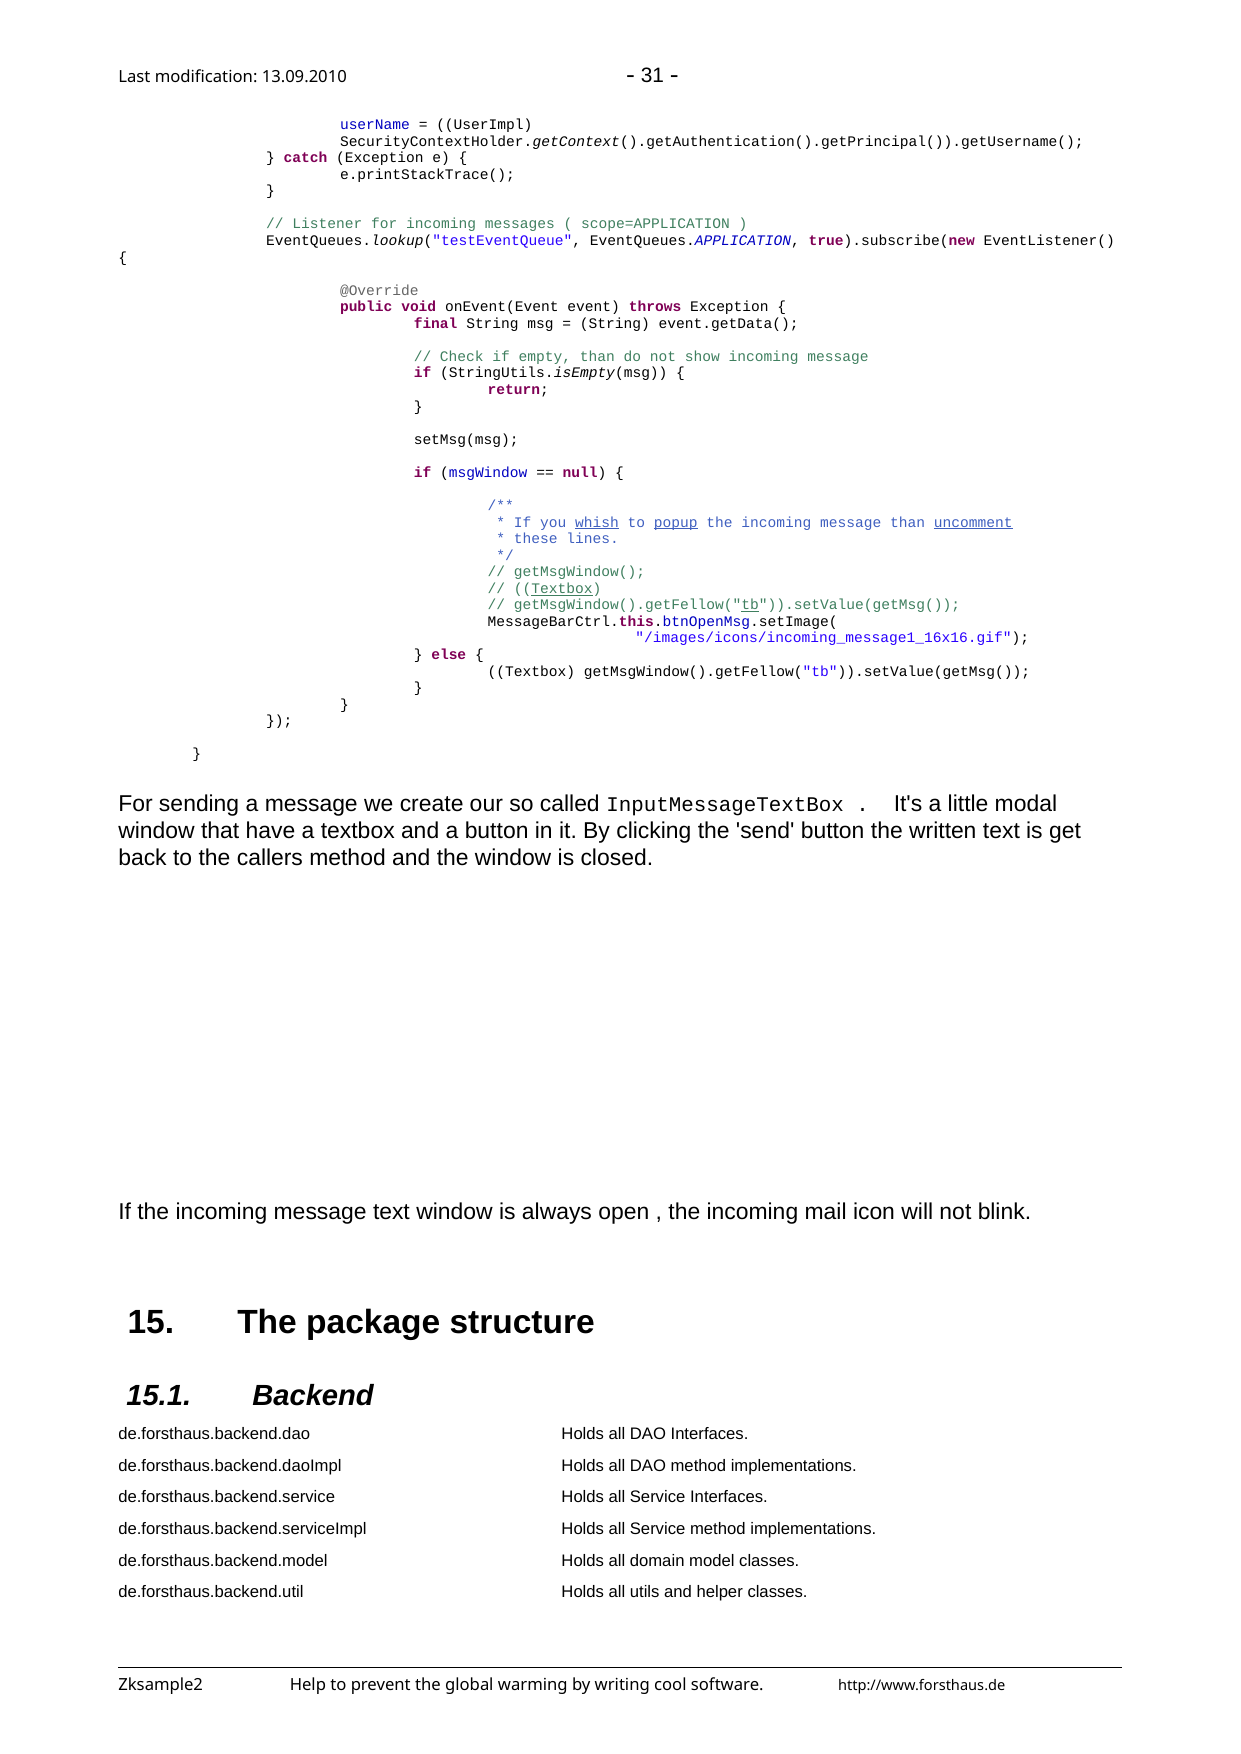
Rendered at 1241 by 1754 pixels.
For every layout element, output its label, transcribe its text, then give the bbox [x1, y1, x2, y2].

subtitle Backend [118, 1378, 1122, 1411]
text EventQueues.lookup("testEventQueue", EventQueues.APPLICATION, true).subscribe(new EventListener() { [118, 233, 1122, 266]
text } [118, 183, 1122, 200]
text de.forsthaus.backend.dao Holds all DAO Interfaces. [118, 1424, 1122, 1443]
text } [118, 697, 1122, 713]
text @Override [118, 283, 1122, 299]
text userName = ((UserImpl) [118, 117, 1122, 134]
text // getMsgWindow(); [118, 564, 1122, 581]
text ((Textbox) getMsgWindow().getFellow("tb")).setValue(getMsg()); [118, 664, 1122, 680]
text // Check if empty, than do not show incoming message [118, 349, 1122, 366]
text de.forsthaus.backend.model Holds all domain model classes. [118, 1551, 1122, 1570]
text SecurityContextHolder.getContext().getAuthentication().getPrincipal()).getUsername(); [118, 134, 1122, 150]
text }); [118, 713, 1122, 730]
text de.forsthaus.backend.serviceImpl Holds all Service method implementations. [118, 1519, 1122, 1538]
text final String msg = (String) event.getData(); [118, 316, 1122, 333]
text MessageBarCtrl.this.btnOpenMsg.setImage( [118, 614, 1122, 631]
text } catch (Exception e) { [118, 150, 1122, 167]
text if (msgWindow == null) { [118, 465, 1122, 482]
text } [118, 747, 1122, 763]
text de.forsthaus.backend.service Holds all Service Interfaces. [118, 1487, 1122, 1506]
text // getMsgWindow().getFellow("tb")).setValue(getMsg()); [118, 598, 1122, 614]
text setMsg(msg); [118, 432, 1122, 448]
text } else { [118, 647, 1122, 664]
text de.forsthaus.backend.util Holds all utils and helper classes. [118, 1582, 1122, 1601]
text /** [118, 498, 1122, 515]
text } [118, 399, 1122, 415]
text // ((Textbox) [118, 581, 1122, 598]
text * If you whish to popup the incoming message than uncomment [118, 515, 1122, 531]
text If the incoming message text window is always open , the incoming mail icon will not blink. [118, 1198, 1122, 1224]
text } [118, 680, 1122, 697]
text de.forsthaus.backend.daoImpl Holds all DAO method implementations. [118, 1456, 1122, 1475]
text * these lines. [118, 531, 1122, 548]
text public void onEvent(Event event) throws Exception { [118, 299, 1122, 316]
text */ [118, 548, 1122, 564]
text For sending a message we create our so called InputMessageTextBox . It's a little modal window that have a textbox and a button in it. By clicking the 'send' button the written text is get back to the callers method and the window is closed. [118, 789, 1122, 870]
text // Listener for incoming messages ( scope=APPLICATION ) [118, 217, 1122, 233]
text e.printStackTrace(); [118, 167, 1122, 183]
text "/images/icons/incoming_message1_16x16.gif"); [118, 631, 1122, 647]
text if (StringUtils.isEmpty(msg)) { [118, 366, 1122, 382]
text return; [118, 382, 1122, 399]
subtitle The package structure [118, 1302, 1122, 1340]
